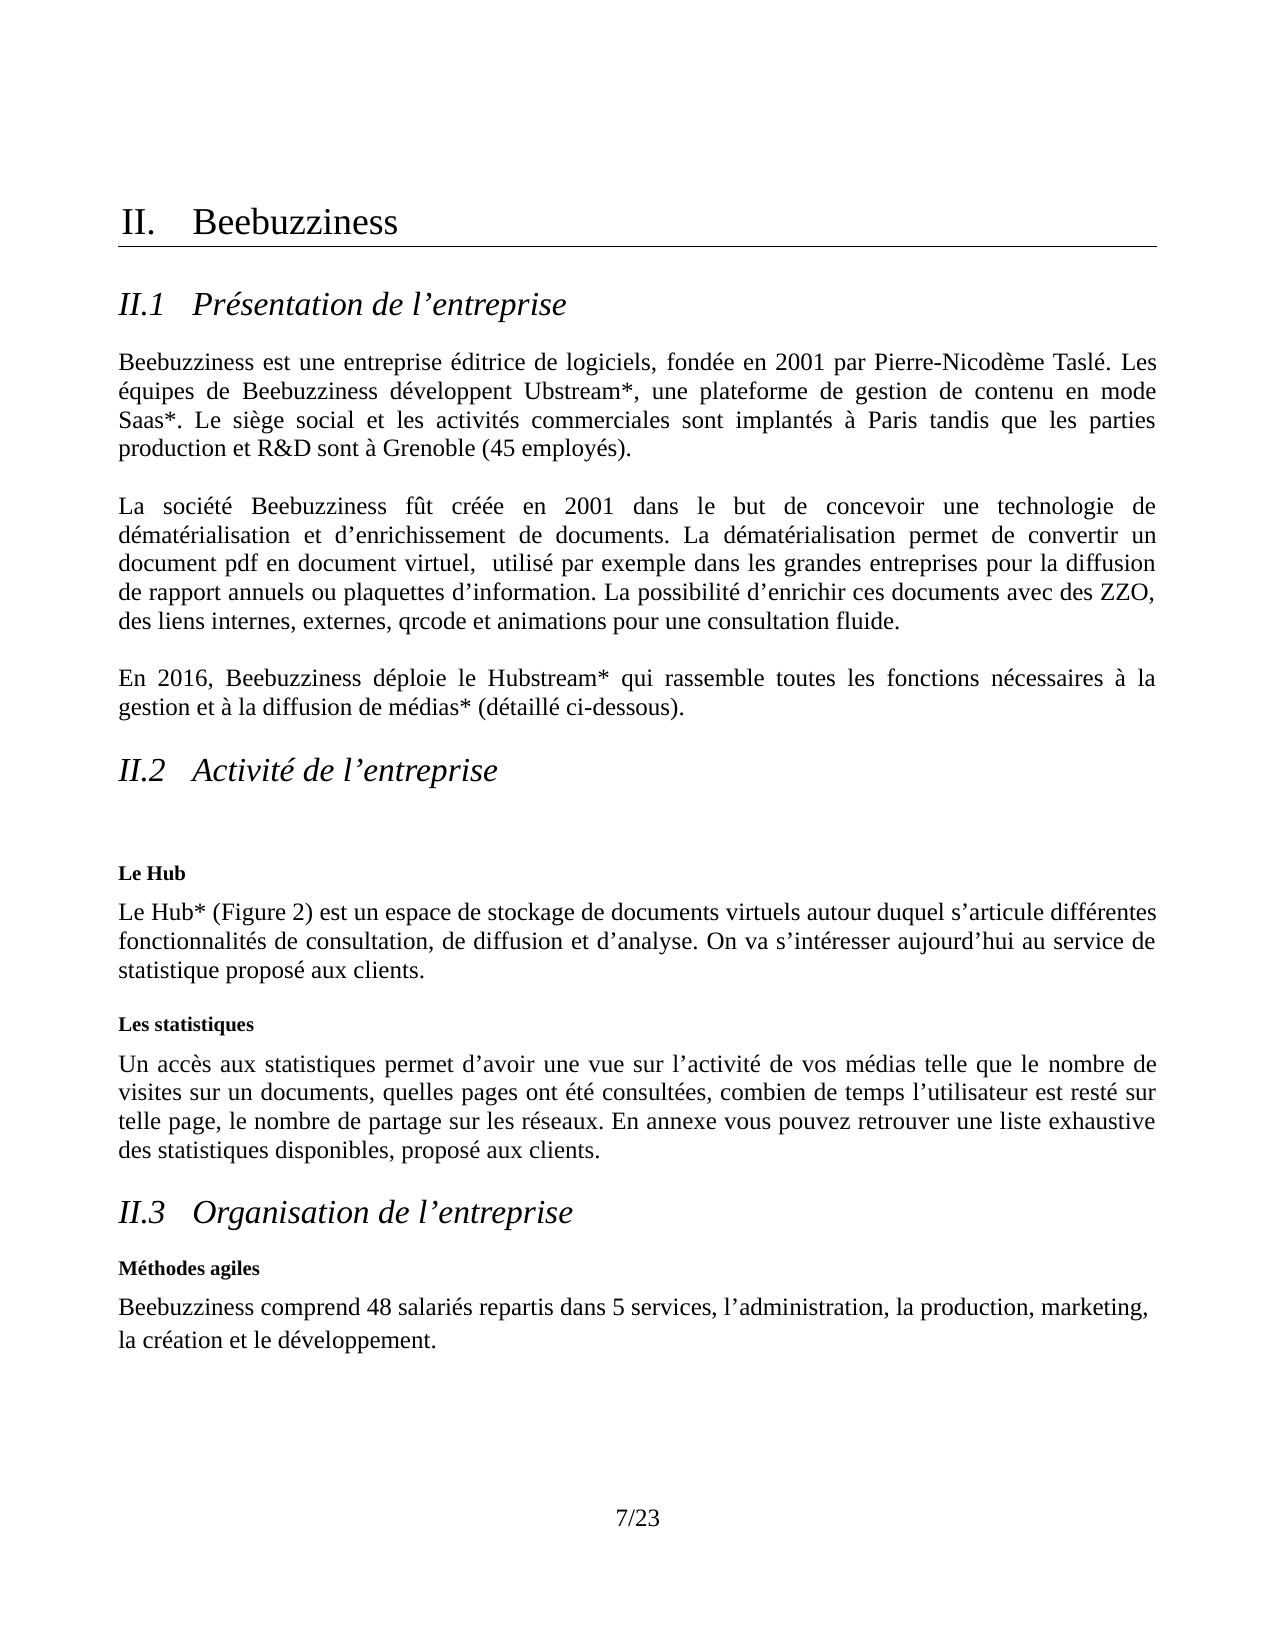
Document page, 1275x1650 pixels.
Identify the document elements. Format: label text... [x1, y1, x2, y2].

subtitle Le Hub [118, 861, 1157, 885]
text Beebuzziness est une entreprise éditrice de logiciels, fondée en 2001 par Pierre-Nicodème Taslé. Les équipes de Beebuzziness développent Ubstream*, une plateforme de gestion de contenu en mode Saas*. Le siège social et les activités commerciales sont implantés à Paris tandis que les parties production et R&D sont à Grenoble (45 employés). [118, 347, 1157, 462]
subtitle Les statistiques [118, 1012, 1157, 1036]
text Un accès aux statistiques permet d’avoir une vue sur l’activité de vos médias telle que le nombre de visites sur un documents, quelles pages ont été consultées, combien de temps l’utilisateur est resté sur telle page, le nombre de partage sur les réseaux. En annexe vous pouvez retrouver une liste exhaustive des statistiques disponibles, proposé aux clients. [118, 1049, 1157, 1164]
subtitle Présentation de l’entreprise [118, 284, 1157, 322]
text En 2016, Beebuzziness déploie le Hubstream* qui rassemble toutes les fonctions nécessaires à la gestion et à la diffusion de médias* (détaillé ci-dessous). [118, 663, 1157, 721]
text Beebuzziness comprend 48 salariés repartis dans 5 services, l’administration, la production, marketing, la création et le développement. [118, 1292, 1157, 1354]
subtitle Organisation de l’entreprise [118, 1192, 1157, 1231]
subtitle Méthodes agiles [118, 1256, 1157, 1280]
subtitle Beebuzziness [118, 196, 1157, 246]
subtitle Activité de l’entreprise [118, 750, 1157, 788]
text La société Beebuzziness fût créée en 2001 dans le but de concevoir une technologie de dématérialisation et d’enrichissement de documents. La dématérialisation permet de convertir un document pdf en document virtuel, utilisé par exemple dans les grandes entreprises pour la diffusion de rapport annuels ou plaquettes d’information. La possibilité d’enrichir ces documents avec des ZZO, des liens internes, externes, qrcode et animations pour une consultation fluide. [118, 491, 1157, 635]
text Le Hub* (Figure 2) est un espace de stockage de documents virtuels autour duquel s’articule différentes fonctionnalités de consultation, de diffusion et d’analyse. On va s’intéresser aujourd’hui au service de statistique proposé aux clients. [118, 897, 1157, 983]
